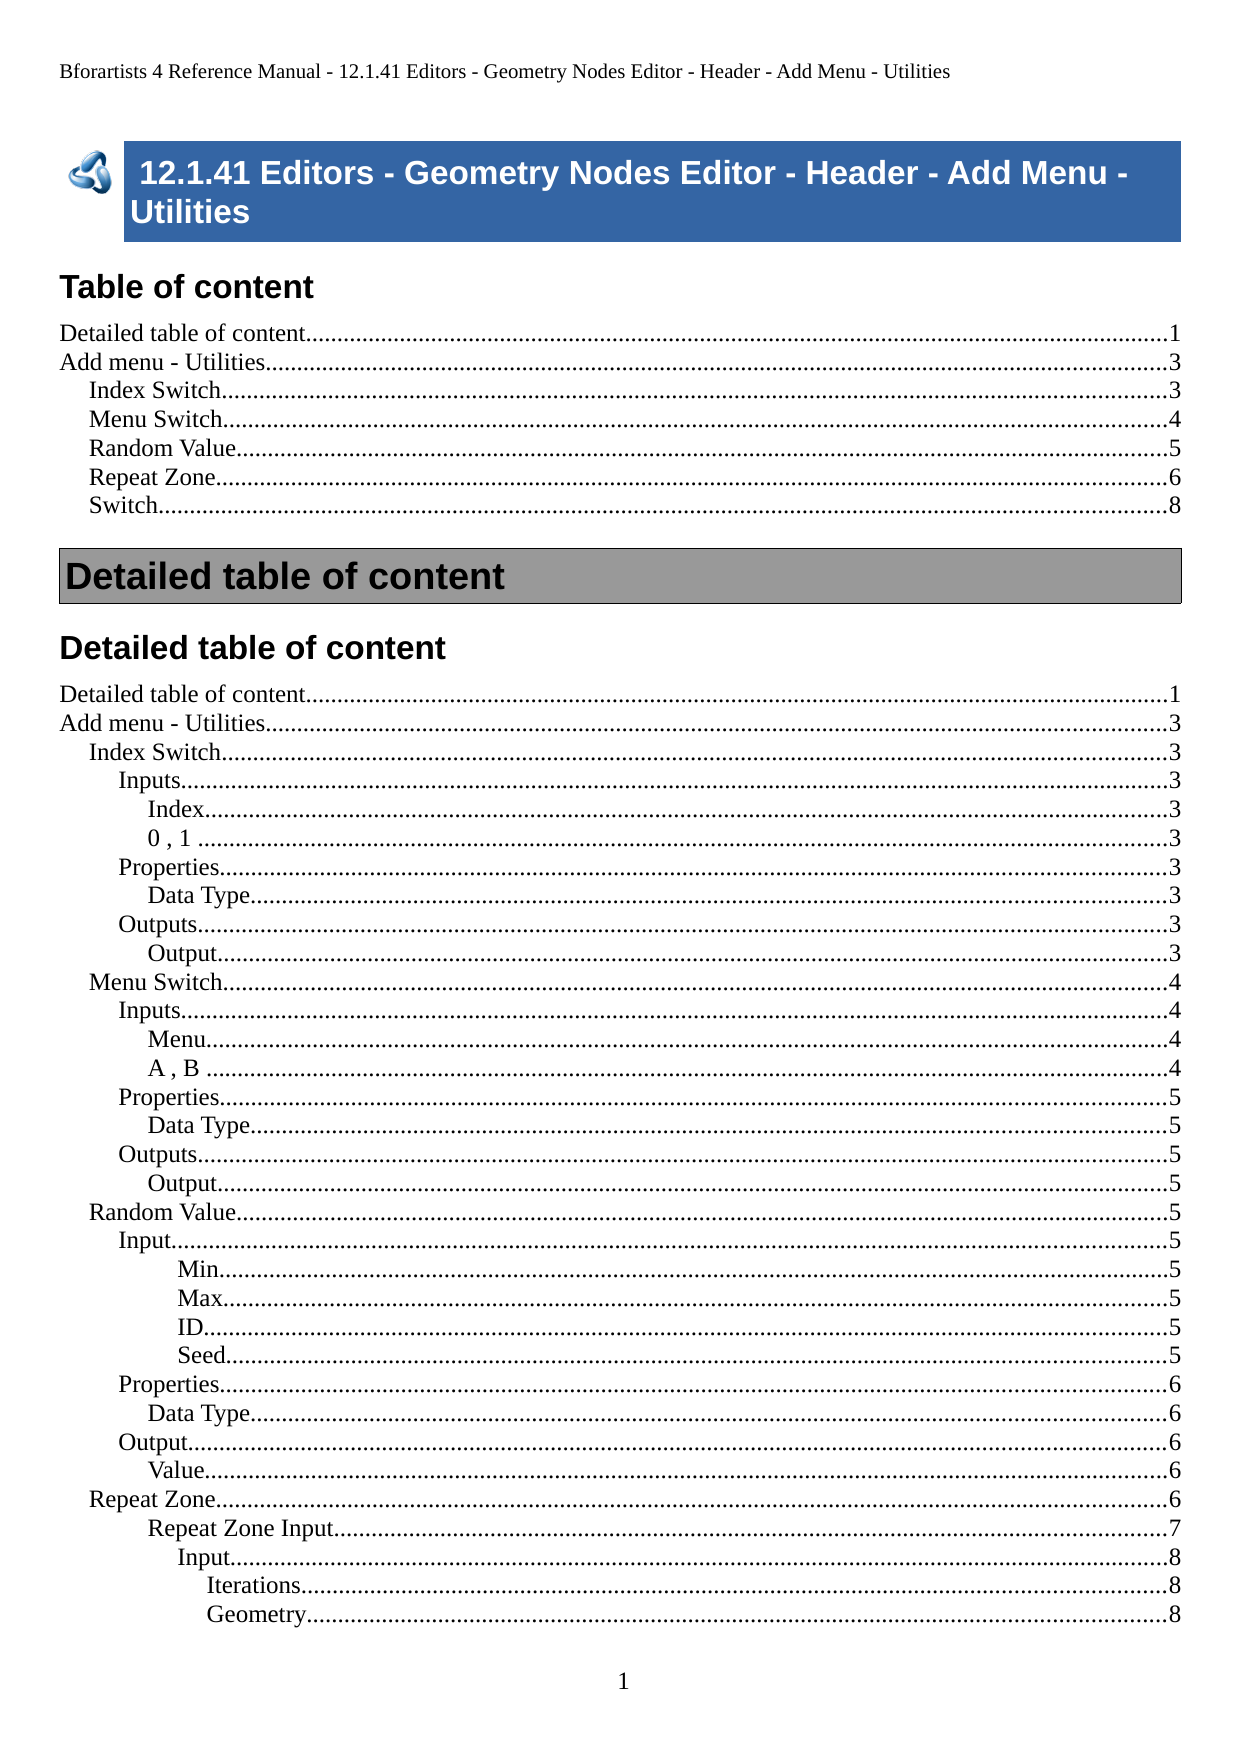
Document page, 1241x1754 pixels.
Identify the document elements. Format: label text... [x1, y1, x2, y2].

text Input 8 [177, 1542, 1181, 1570]
table_header [59, 141, 124, 242]
subtitle Detailed table of content [59, 628, 1181, 667]
text Switch 8 [88, 490, 1181, 519]
text Random Value 5 [88, 433, 1181, 462]
subtitle Table of content [59, 267, 1181, 305]
text Seed 5 [177, 1340, 1181, 1369]
text Min 5 [177, 1254, 1181, 1283]
text Outputs 5 [118, 1139, 1181, 1168]
text Repeat Zone 6 [88, 462, 1181, 490]
table_header Detailed table of content [60, 549, 1181, 603]
text Iterations 8 [206, 1570, 1181, 1599]
text Repeat Zone Input 7 [147, 1513, 1181, 1542]
text Output 3 [147, 938, 1181, 967]
text Value 6 [147, 1455, 1181, 1484]
text Output 5 [147, 1168, 1181, 1197]
text Properties 3 [118, 852, 1181, 880]
text A , B ... 4 [147, 1053, 1181, 1082]
text Geometry 8 [206, 1599, 1181, 1628]
text Menu 4 [147, 1024, 1181, 1053]
text Add menu - Utilities 3 [59, 347, 1181, 375]
text Outputs 3 [118, 909, 1181, 938]
text Add menu - Utilities 3 [59, 708, 1181, 737]
picture [65, 147, 114, 197]
text Menu Switch 4 [88, 404, 1181, 433]
text Max 5 [177, 1283, 1181, 1312]
text Data Type 5 [147, 1110, 1181, 1139]
text Data Type 6 [147, 1398, 1181, 1427]
text Properties 5 [118, 1082, 1181, 1110]
text ID 5 [177, 1312, 1181, 1340]
text Menu Switch 4 [88, 967, 1181, 995]
text Inputs 3 [118, 765, 1181, 794]
text Index 3 [147, 794, 1181, 823]
text Index Switch 3 [88, 375, 1181, 404]
text Index Switch 3 [88, 737, 1181, 765]
text Repeat Zone 6 [88, 1484, 1181, 1513]
text Detailed table of content 1 [59, 318, 1181, 347]
text 0 , 1 ... 3 [147, 823, 1181, 852]
text Properties 6 [118, 1369, 1181, 1398]
text Detailed table of content 1 [59, 679, 1181, 708]
text Input 5 [118, 1225, 1181, 1254]
text Output 6 [118, 1427, 1181, 1455]
table_header 12.1.41 Editors - Geometry Nodes Editor - Header - Add Menu - Utilities [124, 141, 1181, 242]
text Data Type 3 [147, 880, 1181, 909]
text Random Value 5 [88, 1197, 1181, 1225]
text Inputs 4 [118, 995, 1181, 1024]
